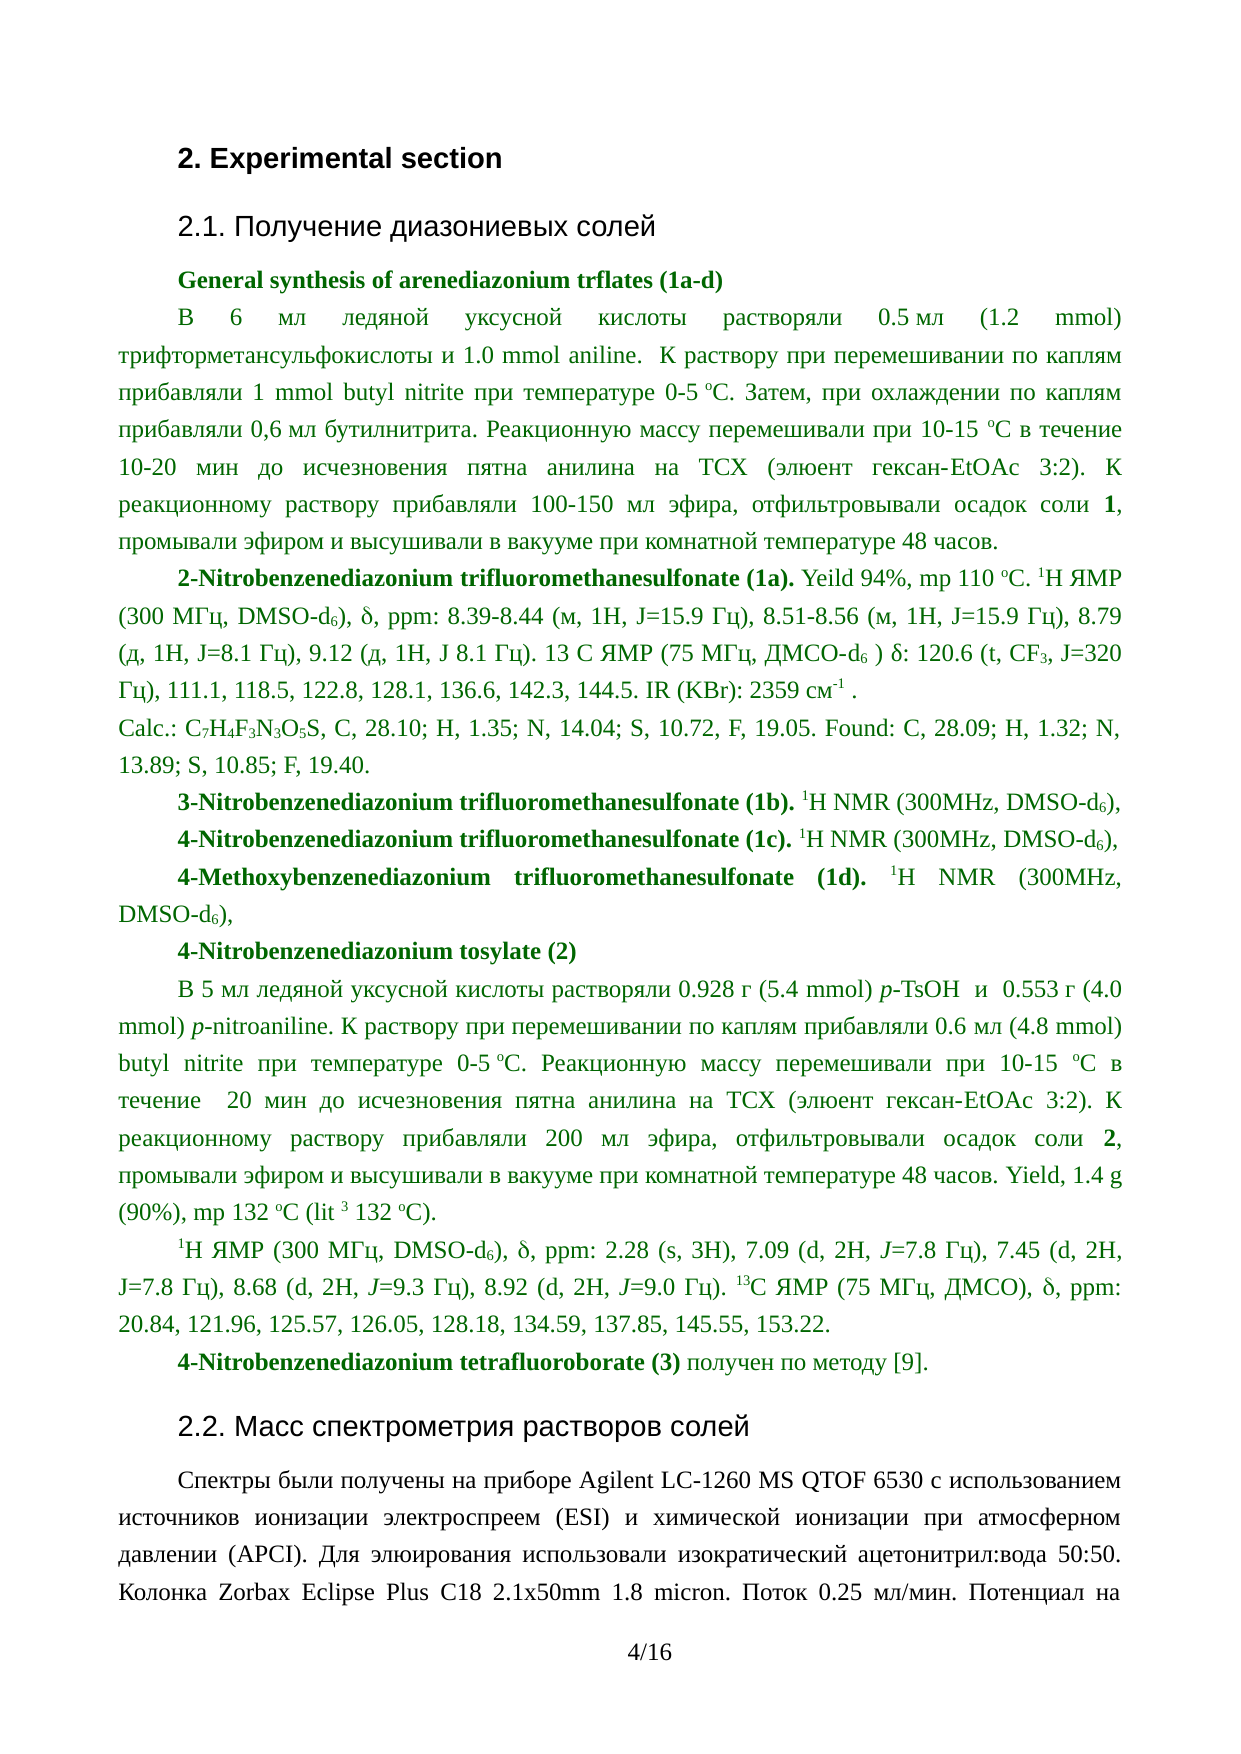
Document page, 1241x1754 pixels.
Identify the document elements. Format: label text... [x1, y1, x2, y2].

text 4-Nitrobenzenediazonium tosylate (2) [118, 936, 1122, 965]
subtitle 2.1. Получение диазониевых солей [177, 209, 1122, 243]
text 1H ЯМР (300 МГц, DMSO-d6), , ppm: 2.28 (s, 3H), 7.09 (d, 2H, J=7.8 Гц), 7.45 (d, 2H, J=7.8 Гц), 8.68 (d, 2H, J=9.3 Гц), 8.92 (d, 2H, J=9.0 Гц). 13C ЯМР (75 МГц, ДМСО), , ppm: 20.84, 121.96, 125.57, 126.05, 128.18, 134.59, 137.85, 145.55, 153.22. [118, 1235, 1122, 1338]
subtitle 2. Experimental section [118, 141, 1122, 174]
text 4-Nitrobenzenediazonium tetrafluoroborate (3) получен по методу [9]. [118, 1347, 1122, 1375]
text Calc.: C7H4F3N3O5S, C, 28.10; H, 1.35; N, 14.04; S, 10.72, F, 19.05. Found: C, 28.09; H, 1.32; N, 13.89; S, 10.85; F, 19.40. [118, 713, 1122, 779]
text В 5 мл ледяной уксусной кислоты растворяли 0.928 г (5.4 mmol) p-TsOH и 0.553 г (4.0 mmol) p-nitroaniline. К раствору при перемешивании по каплям прибавляли 0.6 мл (4.8 mmol) butyl nitrite при температуре 0-5 оС. Реакционную массу перемешивали при 10-15 оС в течение 20 мин до исчезновения пятна анилина на ТСХ (элюент гексан-EtOAc 3:2). К реакционному раствору прибавляли 200 мл эфира, отфильтровывали осадок соли 2, промывали эфиром и высушивали в вакууме при комнатной температуре 48 часов. Yield, 1.4 g (90%), mp 132 oC (lit 3 132 oC). [118, 974, 1122, 1226]
text Спектры были получены на приборе Agilent LC-1260 MS QTOF 6530 c использованием источников ионизации электроспреем (ESI) и химической ионизации при атмосферном давлении (APCI). Для элюирования использовали изократический ацетонитрил:вода 50:50. Колонка Zorbax Eclipse Plus C18 2.1x50mm 1.8 micron. Поток 0.25 мл/мин. Потенциал на [118, 1465, 1122, 1606]
text 3-Nitrobenzenediazonium trifluoromethanesulfonate (1b). 1H NMR (300MHz, DMSO-d6), [118, 787, 1122, 816]
text 4-Methoxybenzenediazonium trifluoromethanesulfonate (1d). 1H NMR (300MHz, DMSO-d6), [118, 862, 1122, 928]
text 2-Nitrobenzenediazonium trifluoromethanesulfonate (1a). Yeild 94%, mp 110 oC. 1H ЯМР (300 МГц, DMSO-d6), , ppm: 8.39-8.44 (м, 1Н, J=15.9 Гц), 8.51-8.56 (м, 1Н, J=15.9 Гц), 8.79 (д, 1Н, J=8.1 Гц), 9.12 (д, 1Н, J 8.1 Гц). 13 С ЯМР (75 МГц, ДМСО-d6 ) δ: 120.6 (t, CF3, J=320 Гц), 111.1, 118.5, 122.8, 128.1, 136.6, 142.3, 144.5. IR (KBr): 2359 см-1 . [118, 563, 1122, 704]
text 4-Nitrobenzenediazonium trifluoromethanesulfonate (1c). 1H NMR (300MHz, DMSO-d6), [118, 824, 1122, 853]
subtitle 2.2. Масс спектрометрия растворов солей [177, 1409, 1122, 1442]
text В 6 мл ледяной уксусной кислоты растворяли 0.5 мл (1.2 mmol) трифторметансульфокислоты и 1.0 mmol aniline. К раствору при перемешивании по каплям прибавляли 1 mmol butyl nitrite при температуре 0-5 оС. Затем, при охлаждении по каплям прибавляли 0,6 мл бутилнитрита. Реакционную массу перемешивали при 10-15 оС в течение 10-20 мин до исчезновения пятна анилина на ТСХ (элюент гексан-EtOAc 3:2). К реакционному раствору прибавляли 100-150 мл эфира, отфильтровывали осадок соли 1, промывали эфиром и высушивали в вакууме при комнатной температуре 48 часов. [118, 302, 1122, 555]
text General synthesis of arenediazonium trflates (1a-d) [118, 265, 1122, 294]
